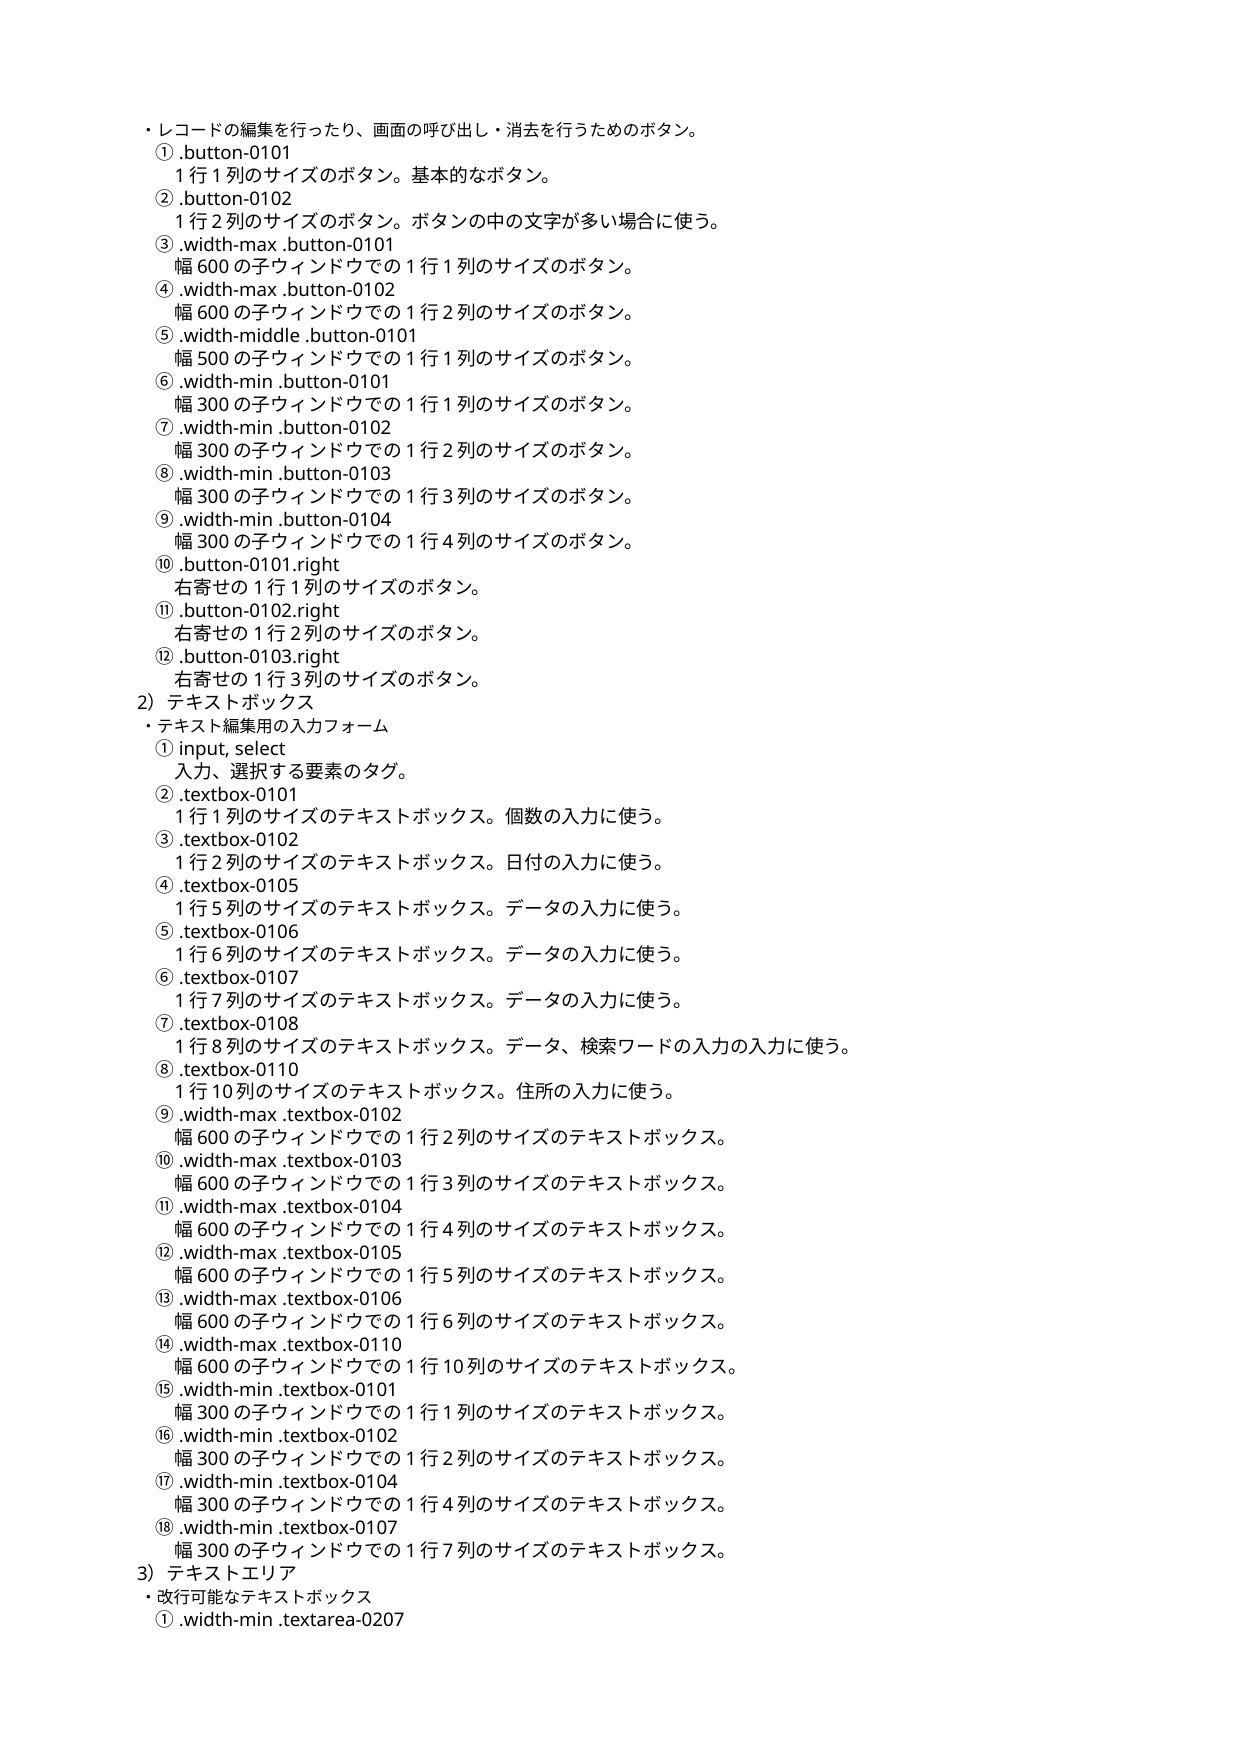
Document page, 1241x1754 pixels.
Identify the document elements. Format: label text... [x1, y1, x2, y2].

text 右寄せの1行1列のサイズのボタン。 [118, 576, 1122, 599]
text 右寄せの1行3列のサイズのボタン。 [118, 668, 1122, 691]
text ④ .textbox-0105 [118, 874, 1122, 897]
text ⑩ .width-max .textbox-0103 [118, 1149, 1122, 1172]
text 1行2列のサイズのテキストボックス。日付の入力に使う。 [118, 851, 1122, 874]
text ⑥ .width-min .button-0101 [118, 370, 1122, 393]
text ⑥ .textbox-0107 [118, 966, 1122, 989]
text 幅600の子ウィンドウでの1行3列のサイズのテキストボックス。 [118, 1172, 1122, 1195]
text ③ .textbox-0102 [118, 828, 1122, 851]
text ・レコードの編集を行ったり、画面の呼び出し・消去を行うためのボタン。 [140, 118, 1122, 141]
text 幅300の子ウィンドウでの1行4列のサイズのボタン。 [118, 531, 1122, 553]
text 幅500の子ウィンドウでの1行1列のサイズのボタン。 [118, 347, 1122, 370]
text 1行2列のサイズのボタン。ボタンの中の文字が多い場合に使う。 [118, 210, 1122, 233]
text ⑪ .width-max .textbox-0104 [118, 1195, 1122, 1218]
text 幅300の子ウィンドウでの1行7列のサイズのテキストボックス。 [118, 1539, 1122, 1562]
text 1行1列のサイズのテキストボックス。個数の入力に使う。 [118, 806, 1122, 828]
text 幅600の子ウィンドウでの1行10列のサイズのテキストボックス。 [118, 1356, 1122, 1378]
text ④ .width-max .button-0102 [118, 278, 1122, 301]
text 幅300の子ウィンドウでの1行1列のサイズのボタン。 [118, 393, 1122, 416]
text 幅300の子ウィンドウでの1行2列のサイズのテキストボックス。 [118, 1447, 1122, 1470]
text ⑦ .textbox-0108 [118, 1012, 1122, 1035]
text ⑮ .width-min .textbox-0101 [118, 1378, 1122, 1401]
text ⑱ .width-min .textbox-0107 [118, 1516, 1122, 1539]
text ② .button-0102 [118, 187, 1122, 210]
text ① .button-0101 [118, 141, 1122, 164]
text 1行10列のサイズのテキストボックス。住所の入力に使う。 [118, 1081, 1122, 1103]
text ・改行可能なテキストボックス [140, 1585, 1122, 1608]
text 1行6列のサイズのテキストボックス。データの入力に使う。 [118, 943, 1122, 966]
text 1行1列のサイズのボタン。基本的なボタン。 [118, 164, 1122, 187]
text ⑤ .width-middle .button-0101 [118, 324, 1122, 347]
text 幅300の子ウィンドウでの1行3列のサイズのボタン。 [118, 485, 1122, 508]
text ⑧ .width-min .button-0103 [118, 462, 1122, 485]
text ① .width-min .textarea-0207 [118, 1608, 1122, 1631]
text ⑫ .width-max .textbox-0105 [118, 1241, 1122, 1264]
text ② .textbox-0101 [118, 783, 1122, 806]
text 幅600の子ウィンドウでの1行4列のサイズのテキストボックス。 [118, 1218, 1122, 1241]
text 幅600の子ウィンドウでの1行1列のサイズのボタン。 [118, 256, 1122, 278]
text 幅300の子ウィンドウでの1行4列のサイズのテキストボックス。 [118, 1493, 1122, 1516]
text 右寄せの1行2列のサイズのボタン。 [118, 622, 1122, 645]
text ⑭ .width-max .textbox-0110 [118, 1333, 1122, 1356]
text ⑪ .button-0102.right [118, 599, 1122, 622]
text ⑯ .width-min .textbox-0102 [118, 1424, 1122, 1447]
text ⑨ .width-max .textbox-0102 [118, 1103, 1122, 1126]
text 幅600の子ウィンドウでの1行2列のサイズのテキストボックス。 [118, 1126, 1122, 1149]
text ⑤ .textbox-0106 [118, 920, 1122, 943]
text 1行7列のサイズのテキストボックス。データの入力に使う。 [118, 989, 1122, 1012]
text 3）テキストエリア [118, 1562, 1122, 1585]
text ⑨ .width-min .button-0104 [118, 508, 1122, 531]
text 幅300の子ウィンドウでの1行1列のサイズのテキストボックス。 [118, 1401, 1122, 1424]
text 入力、選択する要素のタグ。 [118, 760, 1122, 783]
text ⑦ .width-min .button-0102 [118, 416, 1122, 439]
text ⑫ .button-0103.right [118, 645, 1122, 668]
text 1行5列のサイズのテキストボックス。データの入力に使う。 [118, 897, 1122, 920]
text ⑬ .width-max .textbox-0106 [118, 1287, 1122, 1310]
text ③ .width-max .button-0101 [118, 233, 1122, 256]
text 幅600の子ウィンドウでの1行6列のサイズのテキストボックス。 [118, 1310, 1122, 1333]
text ⑧ .textbox-0110 [118, 1058, 1122, 1081]
text 1行8列のサイズのテキストボックス。データ、検索ワードの入力の入力に使う。 [118, 1035, 1122, 1058]
text 幅600の子ウィンドウでの1行5列のサイズのテキストボックス。 [118, 1264, 1122, 1287]
text 2）テキストボックス [118, 691, 1122, 714]
text ① input, select [118, 737, 1122, 760]
text ⑩ .button-0101.right [118, 553, 1122, 576]
text ・テキスト編集用の入力フォーム [140, 714, 1122, 737]
text ⑰ .width-min .textbox-0104 [118, 1470, 1122, 1493]
text 幅300の子ウィンドウでの1行2列のサイズのボタン。 [118, 439, 1122, 462]
text 幅600の子ウィンドウでの1行2列のサイズのボタン。 [118, 301, 1122, 324]
